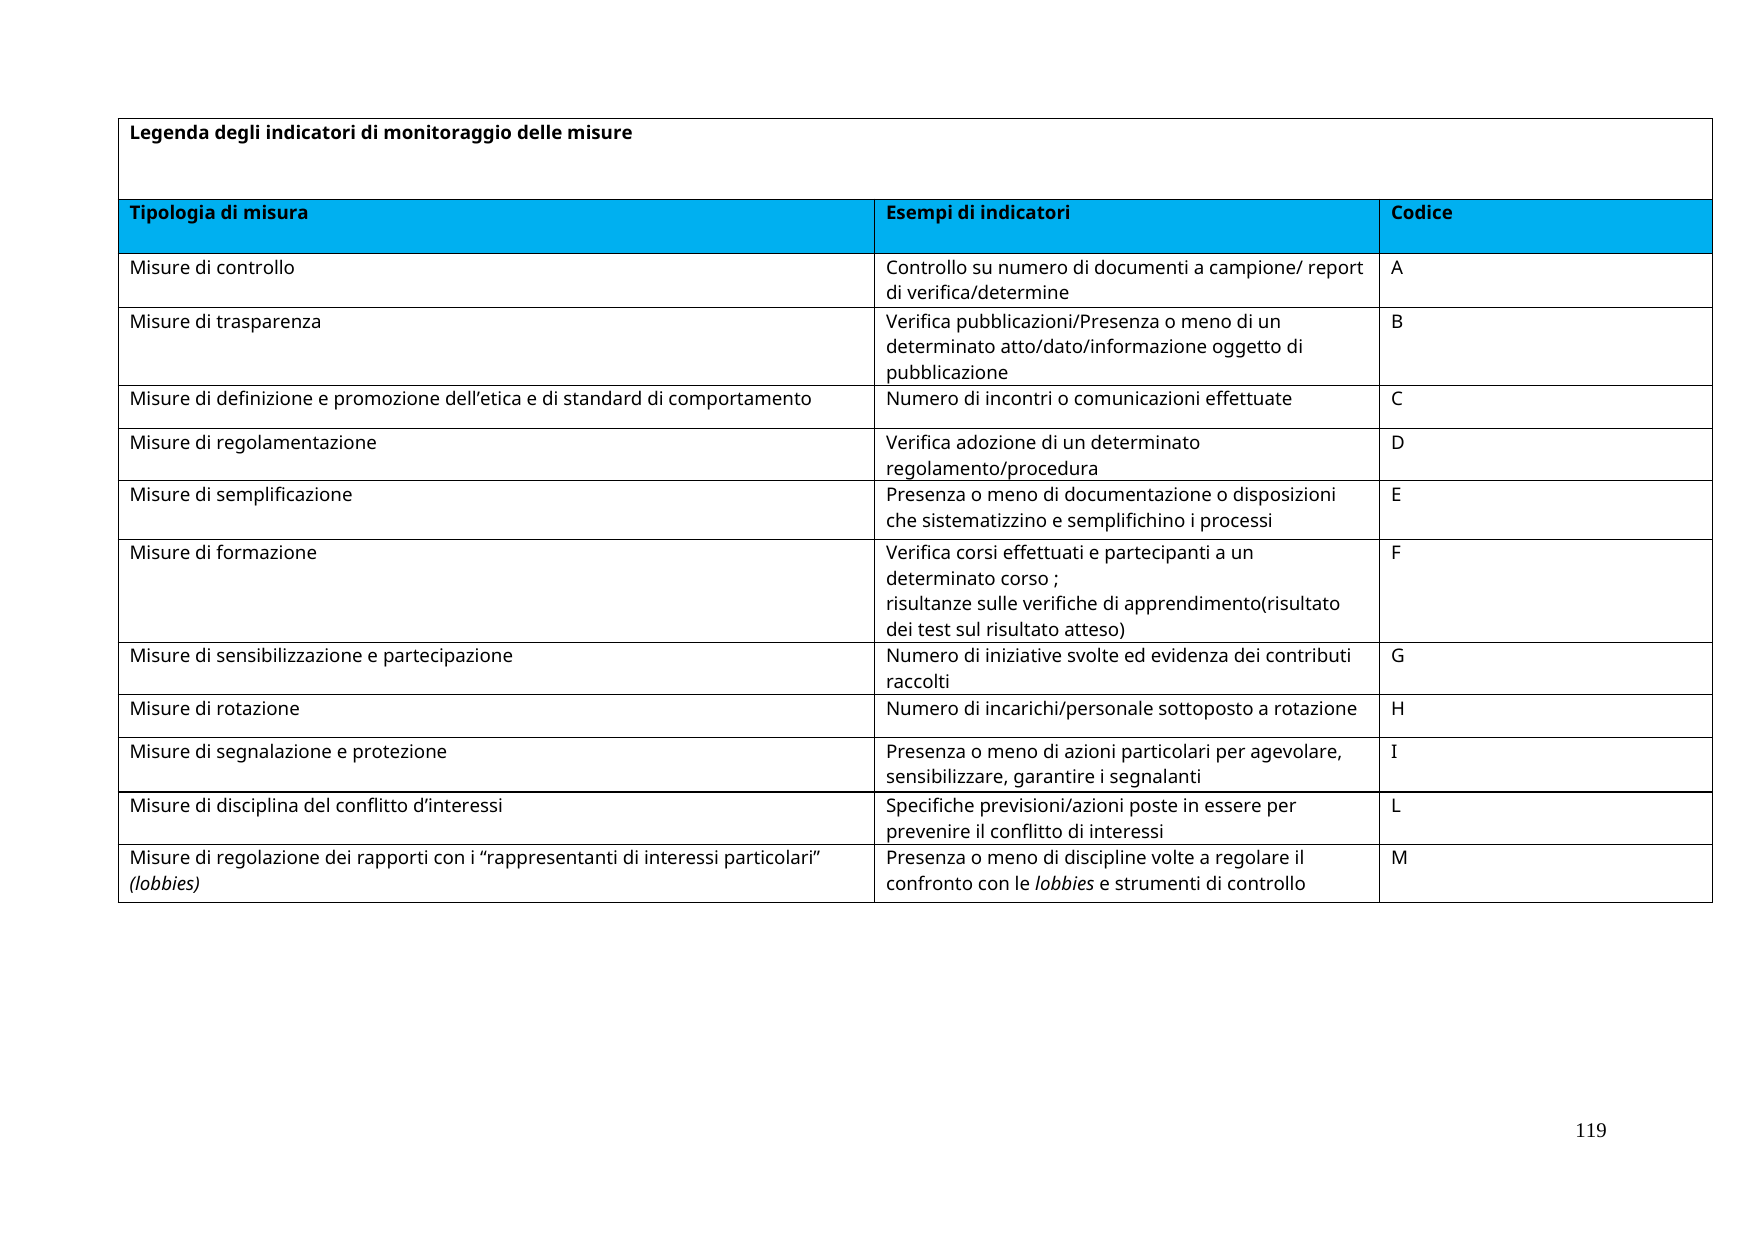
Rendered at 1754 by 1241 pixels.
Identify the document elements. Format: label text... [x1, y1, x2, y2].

table_cell Numero di iniziative svolte ed evidenza dei contributi raccolti [875, 643, 1379, 694]
table_cell Misure di formazione [119, 540, 874, 642]
table_cell E [1380, 481, 1712, 539]
table_cell Verifica pubblicazioni/Presenza o meno di un determinato atto/dato/informazione oggetto di pubblicazione [875, 308, 1379, 384]
table_cell Misure di definizione e promozione dell’etica e di standard di comportamento [119, 386, 874, 428]
table_cell Controllo su numero di documenti a campione/ report di verifica/determine [875, 254, 1379, 307]
table_cell L [1380, 793, 1712, 843]
table_cell A [1380, 254, 1712, 307]
table_cell B [1380, 308, 1712, 384]
table_cell Misure di controllo [119, 254, 874, 307]
table_cell Verifica corsi effettuati e partecipanti a un determinato corso ; risultanze sulle verifiche di apprendimento(risultato dei test sul risultato atteso) [875, 540, 1379, 642]
table_cell F [1380, 540, 1712, 642]
table_cell Tipologia di misura [119, 200, 874, 253]
table_cell Misure di rotazione [119, 695, 874, 737]
table_cell Misure di trasparenza [119, 308, 874, 384]
table_cell Misure di segnalazione e protezione [119, 738, 874, 791]
table_cell Presenza o meno di azioni particolari per agevolare, sensibilizzare, garantire i segnalanti [875, 738, 1379, 791]
table_cell I [1380, 738, 1712, 791]
table_cell Misure di regolamentazione [119, 429, 874, 480]
table_cell H [1380, 695, 1712, 737]
table_cell Specifiche previsioni/azioni poste in essere per prevenire il conflitto di interessi [875, 793, 1379, 843]
table_cell Numero di incarichi/personale sottoposto a rotazione [875, 695, 1379, 737]
table_cell Codice [1380, 200, 1712, 253]
table_cell Verifica adozione di un determinato regolamento/procedura [875, 429, 1379, 480]
table_cell Misure di sensibilizzazione e partecipazione [119, 643, 874, 694]
table_cell Misure di semplificazione [119, 481, 874, 539]
table_header Legenda degli indicatori di monitoraggio delle misure [119, 119, 1712, 198]
table_cell Presenza o meno di discipline volte a regolare il confronto con le lobbies e strumenti di controllo [875, 845, 1379, 902]
table_cell Misure di disciplina del conflitto d’interessi [119, 793, 874, 843]
table_cell Presenza o meno di documentazione o disposizioni che sistematizzino e semplifichino i processi [875, 481, 1379, 539]
table_cell M [1380, 845, 1712, 902]
table_cell Numero di incontri o comunicazioni effettuate [875, 386, 1379, 428]
table_cell C [1380, 386, 1712, 428]
table_cell G [1380, 643, 1712, 694]
table_cell Misure di regolazione dei rapporti con i “rappresentanti di interessi particolari” (lobbies) [119, 845, 874, 902]
table_cell D [1380, 429, 1712, 480]
table_cell Esempi di indicatori [875, 200, 1379, 253]
